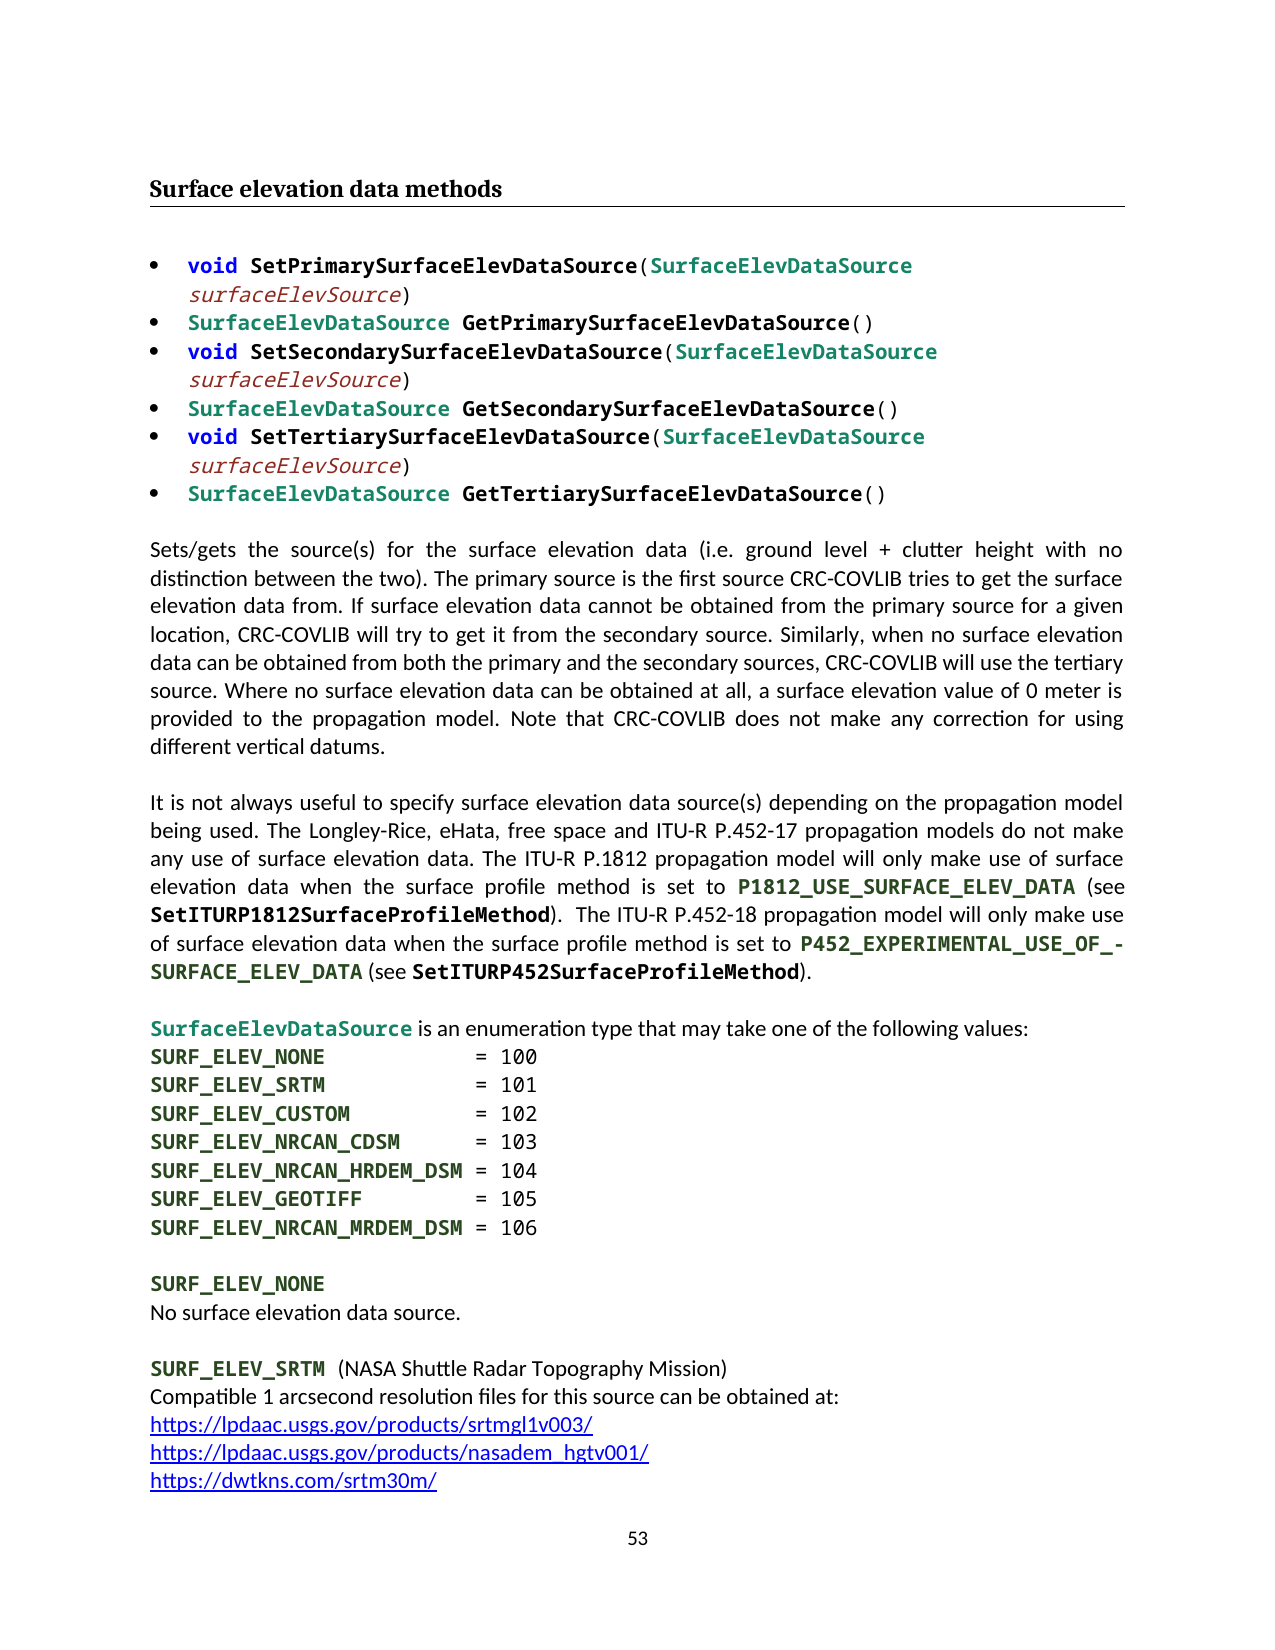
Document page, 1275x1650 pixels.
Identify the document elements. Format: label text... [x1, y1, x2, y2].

list SurfaceElevDataSource GetSecondarySurfaceElevDataSource() [150, 394, 1125, 422]
list SurfaceElevDataSource GetTertiarySurfaceElevDataSource() [150, 479, 1125, 508]
text SURF_ELEV_NRCAN_HRDEM_DSM = 104 [150, 1156, 1125, 1184]
text No surface elevation data source. [150, 1298, 1125, 1326]
list void SetPrimarySurfaceElevDataSource(SurfaceElevDataSource surfaceElevSource) [150, 252, 1125, 308]
list SurfaceElevDataSource GetPrimarySurfaceElevDataSource() [150, 308, 1125, 337]
text https://lpdaac.usgs.gov/products/srtmgl1v003/ https://lpdaac.usgs.gov/products/nasadem_hgtv001/ https://dwtkns.com/srtm30m/ [150, 1410, 1125, 1494]
text SURF_ELEV_SRTM = 101 [150, 1071, 1125, 1099]
text SURF_ELEV_SRTM (NASA Shuttle Radar Topography Mission) [150, 1354, 1125, 1382]
subtitle Surface elevation data methods [150, 175, 1125, 206]
text SURF_ELEV_NONE [150, 1269, 1125, 1298]
text SURF_ELEV_CUSTOM = 102 [150, 1099, 1125, 1127]
text Sets/gets the source(s) for the surface elevation data (i.e. ground level + clutter height with no distinction between the two). The primary source is the first source CRC-COVLIB tries to get the surface elevation data from. If surface elevation data cannot be obtained from the primary source for a given location, CRC-COVLIB will try to get it from the secondary source. Similarly, when no surface elevation data can be obtained from both the primary and the secondary sources, CRC-COVLIB will use the tertiary source. Where no surface elevation data can be obtained at all, a surface elevation value of 0 meter is provided to the propagation model. Note that CRC-COVLIB does not make any correction for using different vertical datums. [150, 536, 1125, 760]
text SURF_ELEV_NRCAN_MRDEM_DSM = 106 [150, 1213, 1125, 1241]
text It is not always useful to specify surface elevation data source(s) depending on the propagation model being used. The Longley-Rice, eHata, free space and ITU-R P.452-17 propagation models do not make any use of surface elevation data. The ITU-R P.1812 propagation model will only make use of surface elevation data when the surface profile method is set to P1812_USE_SURFACE_ELEV_DATA (see SetITURP1812SurfaceProfileMethod). The ITU-R P.452-18 propagation model will only make use of surface elevation data when the surface profile method is set to P452_EXPERIMENTAL_USE_OF_-SURFACE_ELEV_DATA (see SetITURP452SurfaceProfileMethod). [150, 788, 1125, 986]
text Compatible 1 arcsecond resolution files for this source can be obtained at: [150, 1382, 1125, 1410]
text SurfaceElevDataSource is an enumeration type that may take one of the following values: [150, 1014, 1125, 1042]
list void SetTertiarySurfaceElevDataSource(SurfaceElevDataSource surfaceElevSource) [150, 422, 1125, 479]
text SURF_ELEV_NRCAN_CDSM = 103 [150, 1127, 1125, 1156]
text SURF_ELEV_GEOTIFF = 105 [150, 1184, 1125, 1213]
list void SetSecondarySurfaceElevDataSource(SurfaceElevDataSource surfaceElevSource) [150, 337, 1125, 394]
text SURF_ELEV_NONE = 100 [150, 1042, 1125, 1071]
